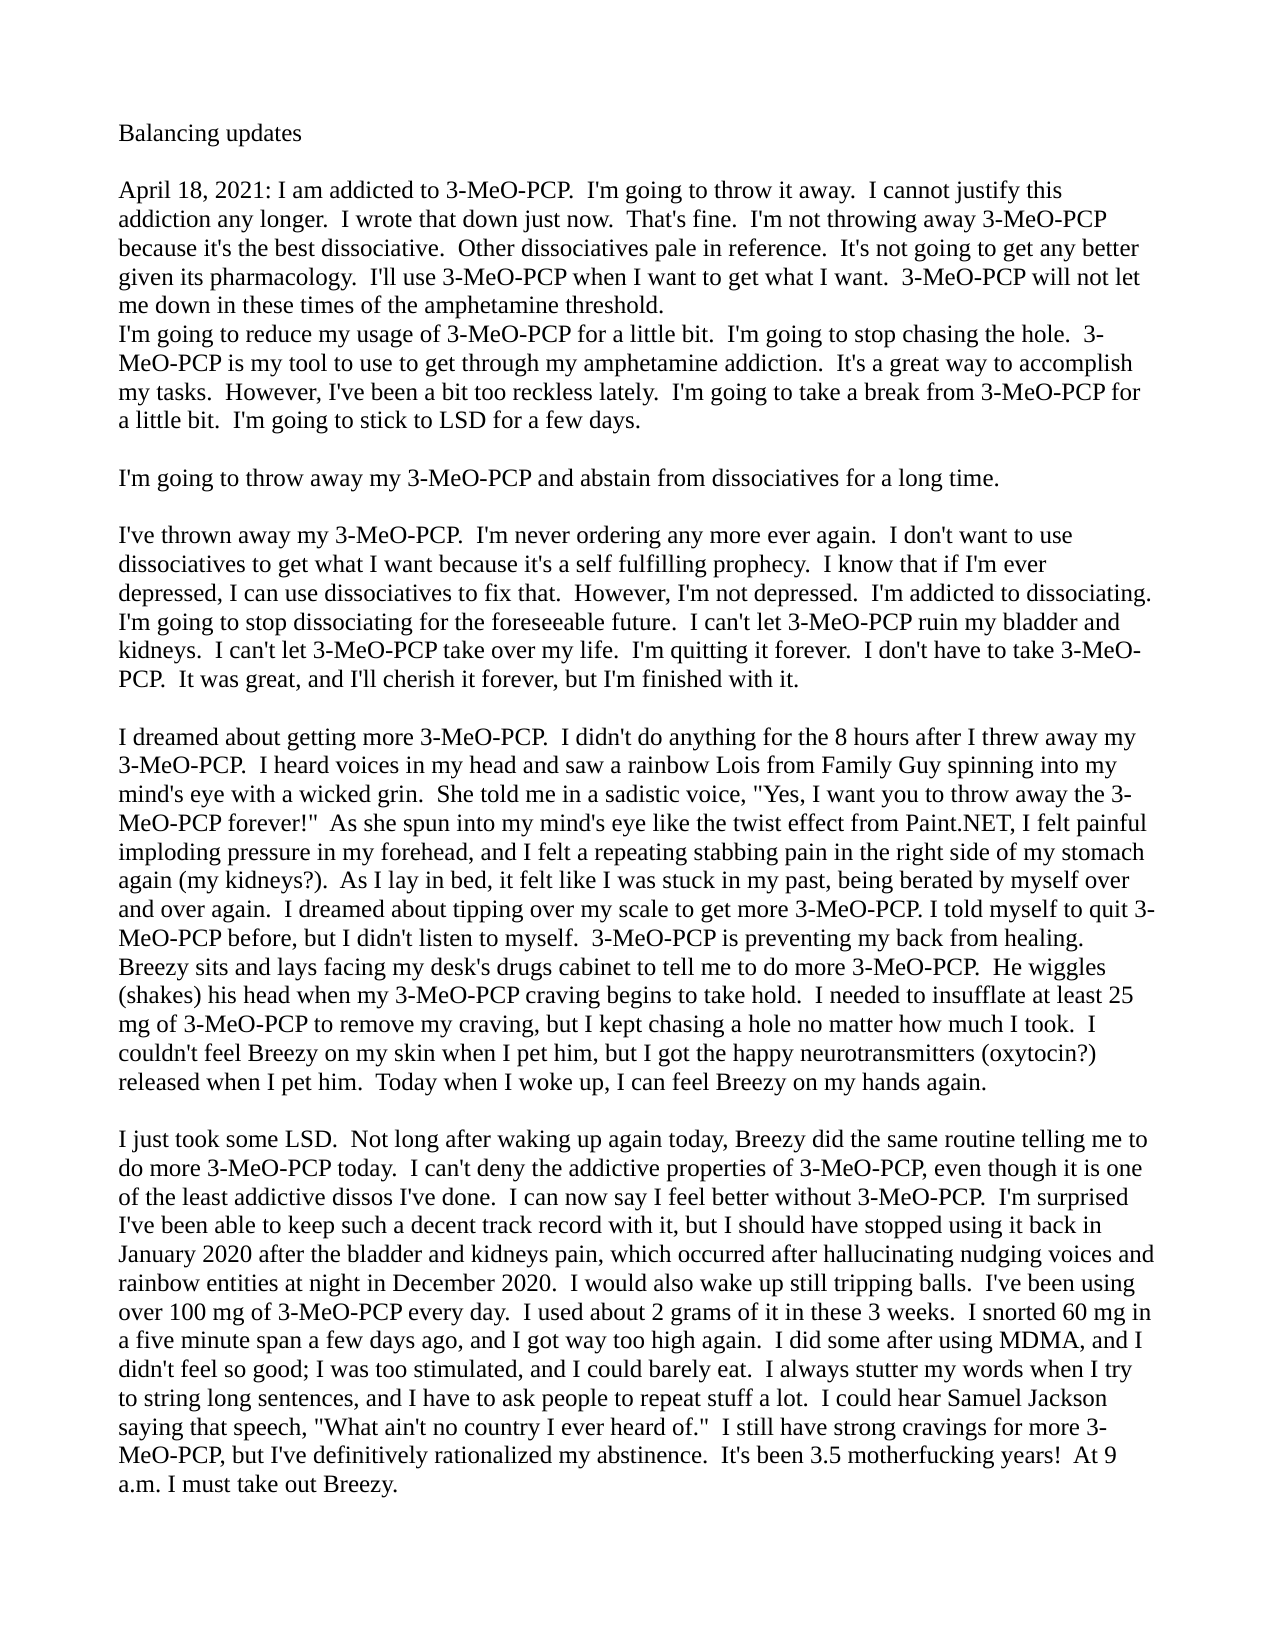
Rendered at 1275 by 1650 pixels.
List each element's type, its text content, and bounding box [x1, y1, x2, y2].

text I've thrown away my 3-MeO-PCP. I'm never ordering any more ever again. I don't want to use dissociatives to get what I want because it's a self fulfilling prophecy. I know that if I'm ever depressed, I can use dissociatives to fix that. However, I'm not depressed. I'm addicted to dissociating. I'm going to stop dissociating for the foreseeable future. I can't let 3-MeO-PCP ruin my bladder and kidneys. I can't let 3-MeO-PCP take over my life. I'm quitting it forever. I don't have to take 3-MeO-PCP. It was great, and I'll cherish it forever, but I'm finished with it. [118, 521, 1157, 693]
text Balancing updates [118, 118, 1157, 147]
text April 18, 2021: I am addicted to 3-MeO-PCP. I'm going to throw it away. I cannot justify this addiction any longer. I wrote that down just now. That's fine. I'm not throwing away 3-MeO-PCP because it's the best dissociative. Other dissociatives pale in reference. It's not going to get any better given its pharmacology. I'll use 3-MeO-PCP when I want to get what I want. 3-MeO-PCP will not let me down in these times of the amphetamine threshold. [118, 176, 1157, 319]
text I'm going to throw away my 3-MeO-PCP and abstain from dissociatives for a long time. [118, 463, 1157, 492]
text I just took some LSD. Not long after waking up again today, Breezy did the same routine telling me to do more 3-MeO-PCP today. I can't deny the addictive properties of 3-MeO-PCP, even though it is one of the least addictive dissos I've done. I can now say I feel better without 3-MeO-PCP. I'm surprised I've been able to keep such a decent track record with it, but I should have stopped using it back in January 2020 after the bladder and kidneys pain, which occurred after hallucinating nudging voices and rainbow entities at night in December 2020. I would also wake up still tripping balls. I've been using over 100 mg of 3-MeO-PCP every day. I used about 2 grams of it in these 3 weeks. I snorted 60 mg in a five minute span a few days ago, and I got way too high again. I did some after using MDMA, and I didn't feel so good; I was too stimulated, and I could barely eat. I always stutter my words when I try to string long sentences, and I have to ask people to repeat stuff a lot. I could hear Samuel Jackson saying that speech, "What ain't no country I ever heard of." I still have strong cravings for more 3-MeO-PCP, but I've definitively rationalized my abstinence. It's been 3.5 motherfucking years! At 9 a.m. I must take out Breezy. [118, 1124, 1157, 1498]
text I dreamed about getting more 3-MeO-PCP. I didn't do anything for the 8 hours after I threw away my 3-MeO-PCP. I heard voices in my head and saw a rainbow Lois from Family Guy spinning into my mind's eye with a wicked grin. She told me in a sadistic voice, "Yes, I want you to throw away the 3-MeO-PCP forever!" As she spun into my mind's eye like the twist effect from Paint.NET, I felt painful imploding pressure in my forehead, and I felt a repeating stabbing pain in the right side of my stomach again (my kidneys?). As I lay in bed, it felt like I was stuck in my past, being berated by myself over and over again. I dreamed about tipping over my scale to get more 3-MeO-PCP. I told myself to quit 3-MeO-PCP before, but I didn't listen to myself. 3-MeO-PCP is preventing my back from healing. Breezy sits and lays facing my desk's drugs cabinet to tell me to do more 3-MeO-PCP. He wiggles (shakes) his head when my 3-MeO-PCP craving begins to take hold. I needed to insufflate at least 25 mg of 3-MeO-PCP to remove my craving, but I kept chasing a hole no matter how much I took. I couldn't feel Breezy on my skin when I pet him, but I got the happy neurotransmitters (oxytocin?) released when I pet him. Today when I woke up, I can feel Breezy on my hands again. [118, 722, 1157, 1096]
text I'm going to reduce my usage of 3-MeO-PCP for a little bit. I'm going to stop chasing the hole. 3-MeO-PCP is my tool to use to get through my amphetamine addiction. It's a great way to accomplish my tasks. However, I've been a bit too reckless lately. I'm going to take a break from 3-MeO-PCP for a little bit. I'm going to stick to LSD for a few days. [118, 319, 1157, 434]
